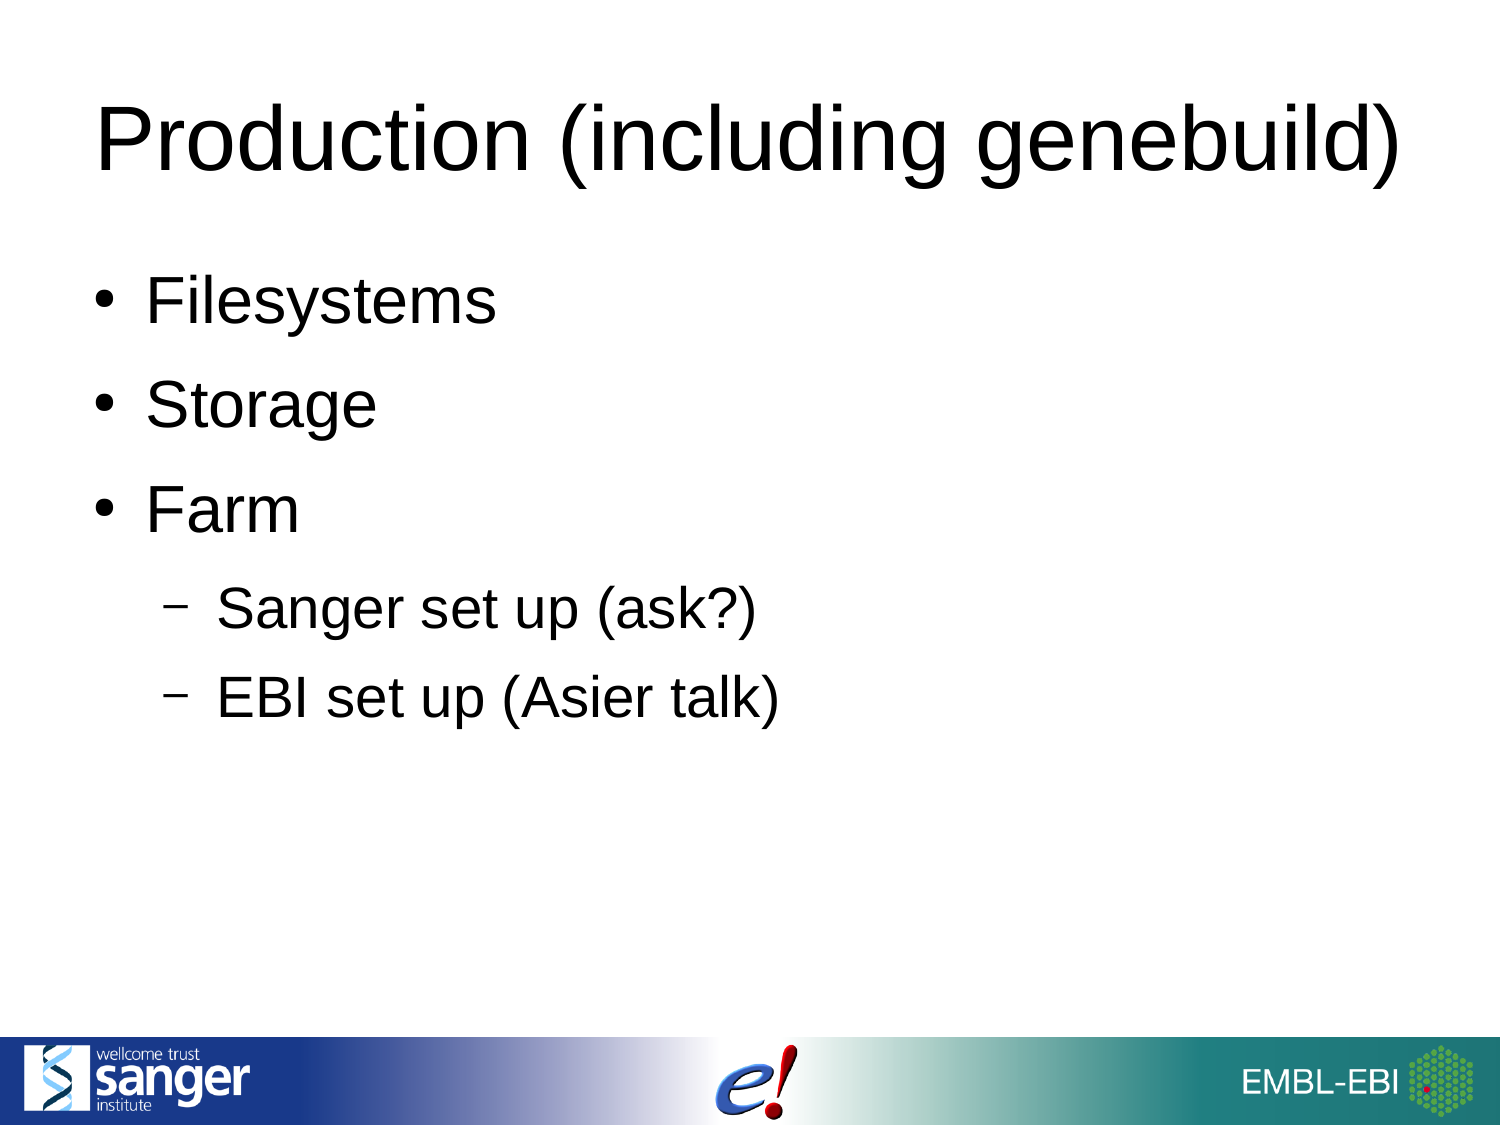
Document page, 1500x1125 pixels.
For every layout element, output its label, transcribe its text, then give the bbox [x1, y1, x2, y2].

title Production (including genebuild) [75, 44, 1425, 233]
picture [0, 1037, 1500, 1125]
list Filesystems Storage Farm Sanger set up (ask?) EBI set up (Asier talk) [75, 263, 1395, 916]
